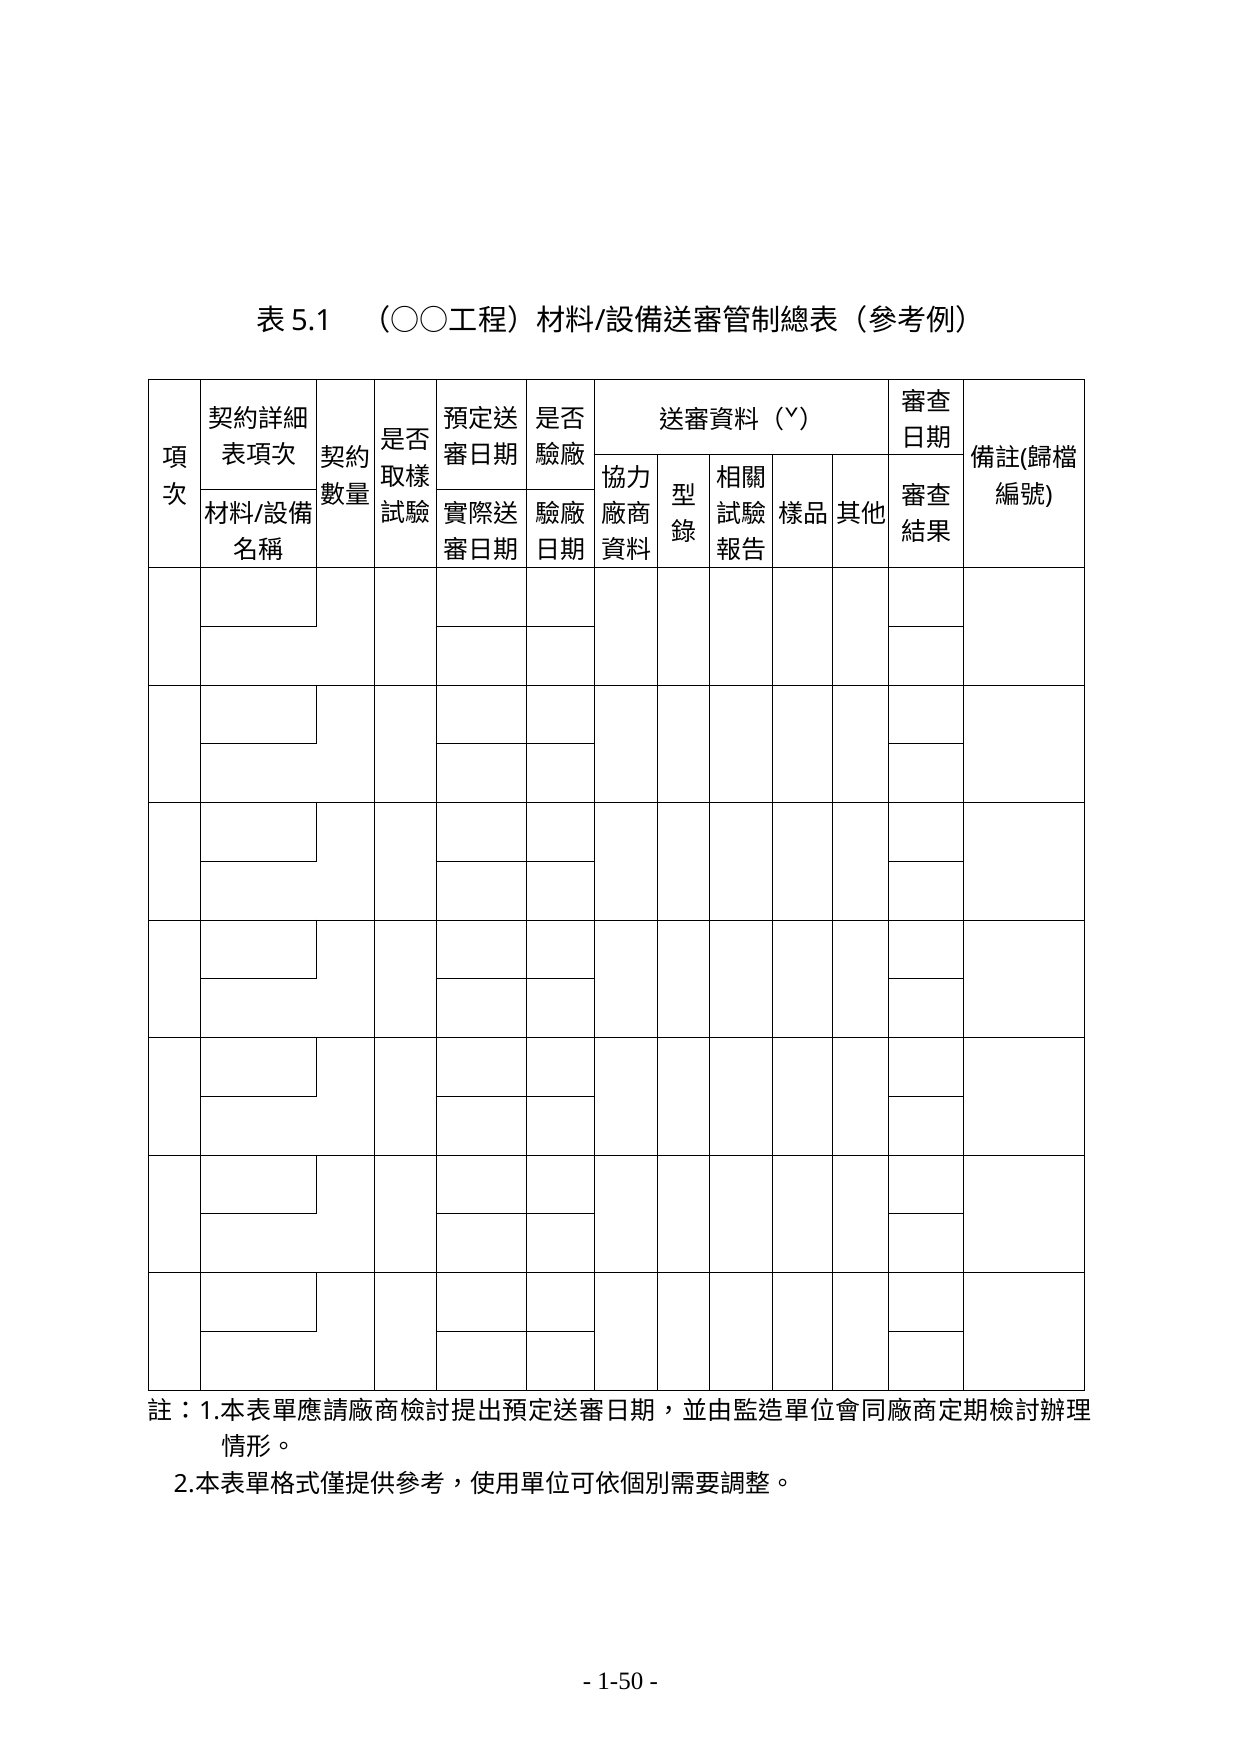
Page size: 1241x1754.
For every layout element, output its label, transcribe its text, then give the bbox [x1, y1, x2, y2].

table_cell [773, 1156, 832, 1272]
table_cell [437, 568, 526, 626]
table_cell [375, 803, 436, 919]
table_cell [437, 1038, 526, 1096]
table_cell [773, 686, 832, 802]
table_cell [201, 1273, 316, 1331]
table_cell [658, 1156, 709, 1272]
table_cell [964, 568, 1084, 684]
table_cell [658, 803, 709, 919]
table_cell [201, 627, 316, 684]
table_cell 驗廠 日期 [527, 490, 594, 567]
table_cell [658, 1038, 709, 1154]
table_header 項次 [149, 380, 200, 567]
table_cell [773, 568, 832, 684]
table_cell [316, 921, 374, 1037]
table_cell [201, 979, 316, 1037]
table_cell 樣品 [773, 455, 832, 567]
table_cell [889, 803, 963, 861]
table_cell [833, 803, 888, 919]
text 表5.1 （○○工程）材料/設備送審管制總表（參考例） [148, 296, 1092, 339]
table_cell [437, 803, 526, 861]
table_cell [527, 921, 594, 978]
table_cell [149, 1273, 200, 1389]
table_cell [964, 921, 1084, 1037]
table_cell [833, 1038, 888, 1154]
table_cell [710, 1273, 772, 1389]
table_cell [149, 803, 200, 919]
table_cell [437, 1214, 526, 1272]
table_cell [889, 862, 963, 919]
table_cell [833, 686, 888, 802]
table_cell [437, 862, 526, 919]
table_cell 實際送審日期 [437, 490, 526, 567]
table_cell [595, 686, 657, 802]
table_cell [149, 921, 200, 1037]
table_cell [773, 803, 832, 919]
table_cell [201, 921, 316, 978]
table_cell [889, 1097, 963, 1154]
table_cell [964, 1038, 1084, 1154]
table_cell [527, 1214, 594, 1272]
table_cell [437, 627, 526, 684]
table_cell [527, 1332, 594, 1389]
table_header 是否 驗廠 [527, 380, 594, 489]
table_cell [201, 1156, 316, 1213]
table_cell [658, 686, 709, 802]
table_cell [889, 568, 963, 626]
table_cell [889, 744, 963, 802]
table_cell [889, 627, 963, 684]
text 註：1.本表單應請廠商檢討提出預定送審日期，並由監造單位會同廠商定期檢討辦理情形。 [148, 1391, 1092, 1463]
table_cell [437, 921, 526, 978]
table_cell 型錄 [658, 455, 709, 567]
table_cell [527, 686, 594, 743]
table_cell [527, 744, 594, 802]
table_cell [149, 686, 200, 802]
table_cell [889, 979, 963, 1037]
table_cell [149, 568, 200, 684]
table_cell [437, 979, 526, 1037]
table_cell [595, 803, 657, 919]
table_cell [201, 1214, 316, 1272]
table_cell [316, 803, 374, 919]
table_cell [773, 921, 832, 1037]
table_cell [595, 1156, 657, 1272]
table_cell [710, 686, 772, 802]
table_cell [201, 862, 316, 919]
table_header 備註(歸檔編號) [964, 380, 1084, 567]
table_cell [889, 1038, 963, 1096]
table_cell 相關試驗報告 [710, 455, 772, 567]
table_cell 材料/設備名稱 [201, 490, 316, 567]
table_cell [658, 568, 709, 684]
table_cell [889, 1332, 963, 1389]
table_cell [527, 627, 594, 684]
table_cell [710, 803, 772, 919]
table_cell [527, 568, 594, 626]
table_cell [437, 1332, 526, 1389]
table_cell [201, 744, 316, 802]
table_cell [316, 568, 374, 684]
table_cell [149, 1156, 200, 1272]
table_cell [595, 1273, 657, 1389]
table_cell [375, 1038, 436, 1154]
table_cell [964, 1273, 1084, 1389]
table_cell [201, 803, 316, 861]
table_cell [437, 1097, 526, 1154]
table_cell [833, 1156, 888, 1272]
table_cell [201, 568, 316, 626]
table_header 契約 數量 [317, 380, 374, 567]
table_cell [964, 686, 1084, 802]
table_cell [889, 686, 963, 743]
table_cell [527, 979, 594, 1037]
table_cell [437, 1273, 526, 1331]
table_cell [889, 921, 963, 978]
table_cell [375, 921, 436, 1037]
table_cell [658, 1273, 709, 1389]
table_cell [595, 568, 657, 684]
table_cell [889, 1214, 963, 1272]
table_cell [833, 921, 888, 1037]
table_cell [527, 1097, 594, 1154]
table_cell [201, 1097, 316, 1154]
table_cell [316, 1038, 374, 1154]
table_cell [316, 1156, 374, 1272]
table_header 是否取樣試驗 [375, 380, 436, 567]
table_cell [375, 568, 436, 684]
table_cell [658, 921, 709, 1037]
table_cell [710, 1156, 772, 1272]
table_header 審查日期 [889, 380, 963, 454]
table_cell 審查結果 [889, 455, 963, 567]
table_cell [527, 862, 594, 919]
table_cell [527, 1156, 594, 1213]
table_cell [527, 803, 594, 861]
table_cell [964, 1156, 1084, 1272]
table_cell [889, 1156, 963, 1213]
table_cell 協力廠商資料 [595, 455, 657, 567]
text 2.本表單格式僅提供參考，使用單位可依個別需要調整。 [148, 1463, 1092, 1499]
table_cell [437, 1156, 526, 1213]
table_cell [316, 686, 374, 802]
table_cell [773, 1038, 832, 1154]
table_cell 其他 [833, 455, 888, 567]
table_header 契約詳細表項次 [201, 380, 316, 489]
table_cell [889, 1273, 963, 1331]
table_cell [437, 744, 526, 802]
table_cell [710, 1038, 772, 1154]
table_cell [710, 568, 772, 684]
table_cell [201, 686, 316, 743]
table_cell [595, 921, 657, 1037]
table_cell [375, 1273, 436, 1389]
table_cell [833, 1273, 888, 1389]
table_cell [527, 1038, 594, 1096]
table_cell [833, 568, 888, 684]
table_header 送審資料（ˇ） [595, 380, 888, 454]
table_cell [527, 1273, 594, 1331]
table_cell [149, 1038, 200, 1154]
table_cell [375, 686, 436, 802]
table_cell [375, 1156, 436, 1272]
table_header 預定送審日期 [437, 380, 526, 489]
table_cell [437, 686, 526, 743]
table_cell [316, 1273, 374, 1389]
table_cell [201, 1038, 316, 1096]
table_cell [773, 1273, 832, 1389]
table_cell [964, 803, 1084, 919]
table_cell [201, 1332, 316, 1389]
table_cell [710, 921, 772, 1037]
table_cell [595, 1038, 657, 1154]
